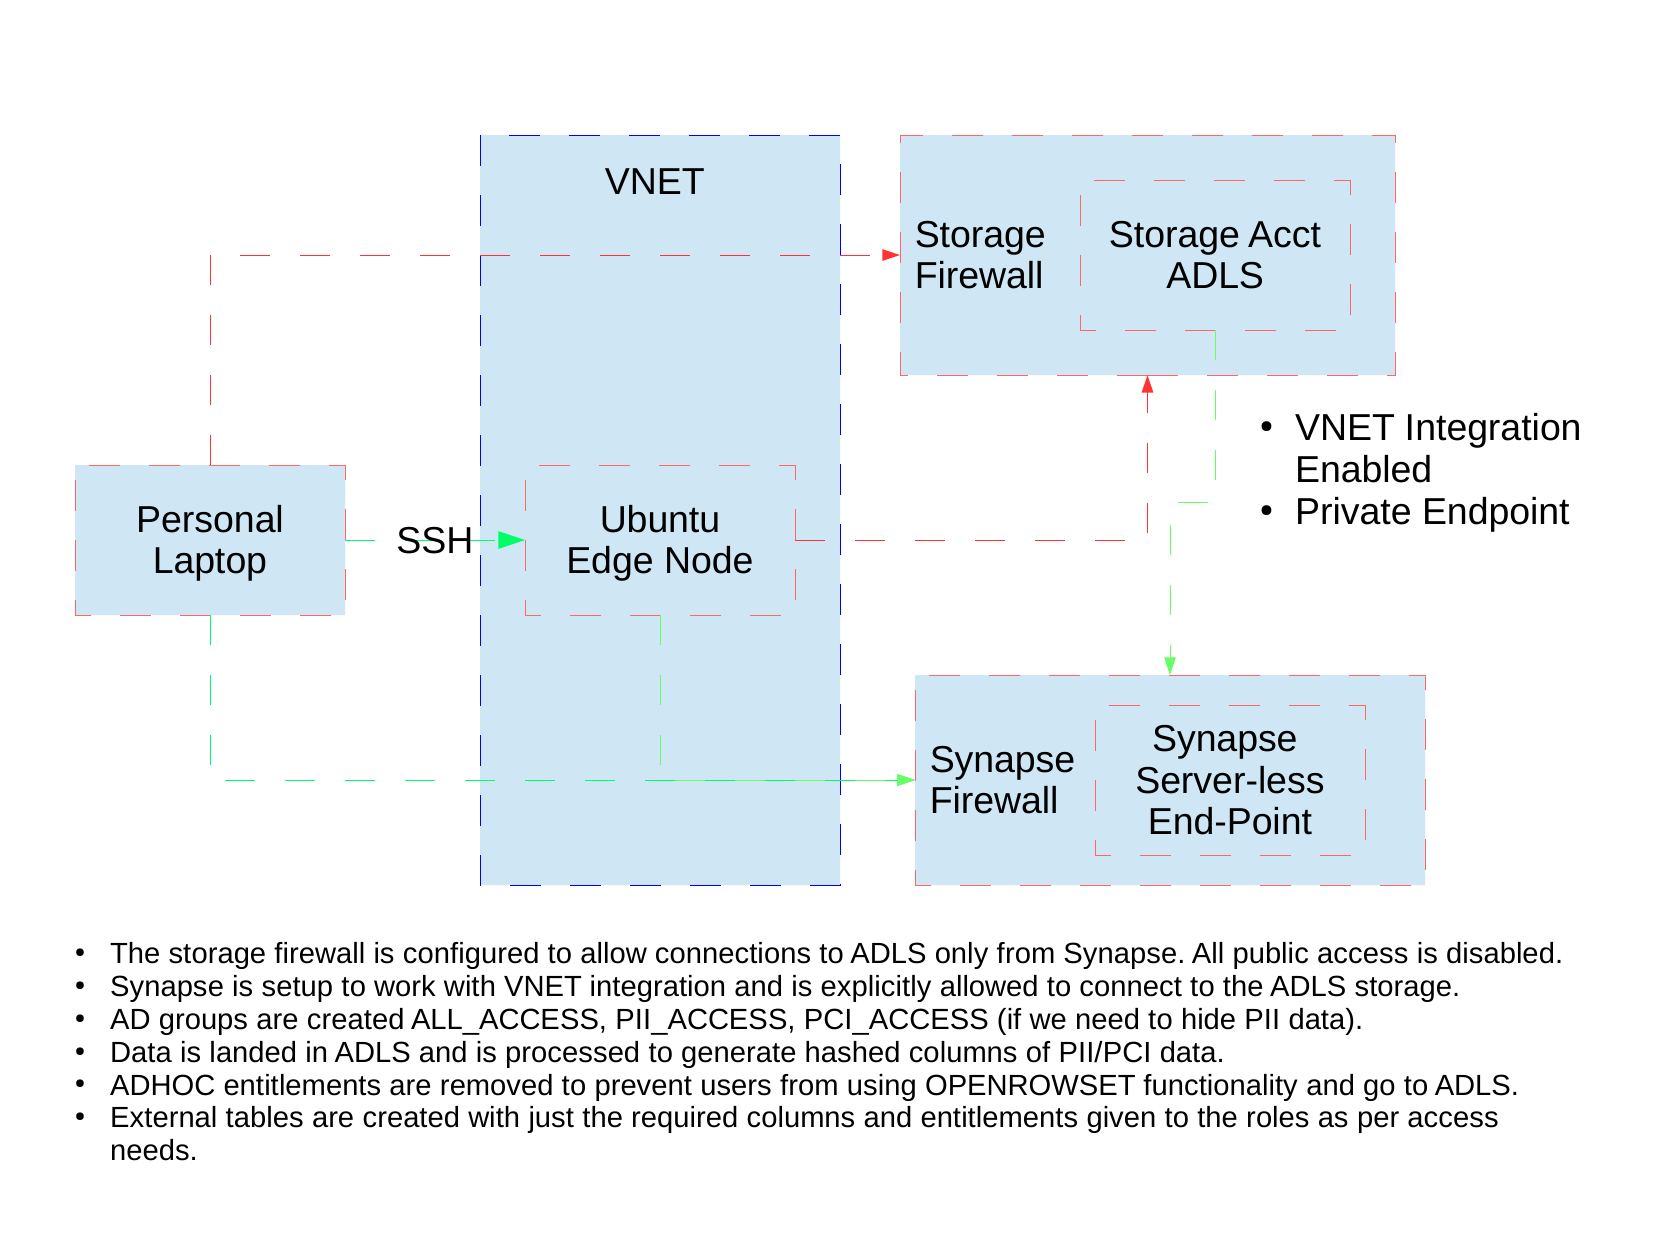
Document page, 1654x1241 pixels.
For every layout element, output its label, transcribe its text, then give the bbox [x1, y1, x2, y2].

text_box [480, 135, 841, 886]
text_box Synapse Server-less End-Point [1095, 705, 1366, 856]
text_box Ubuntu Edge Node [525, 465, 796, 616]
text_box The storage firewall is configured to allow connections to ADLS only from Synapse. All public access is disabled. Synapse is setup to work with VNET integration and is explicitly allowed to connect to the ADLS storage. AD groups are created ALL_ACCESS, PII_ACCESS, PCI_ACCESS (if we need to hide PII data). Data is landed in ADLS and is processed to generate hashed columns of PII/PCI data. ADHOC entitlements are removed to prevent users from using OPENROWSET functionality and go to ADLS. External tables are created with just the required columns and entitlements given to the roles as per access needs. [60, 930, 1591, 1175]
text_box VNET Integration Enabled Private Endpoint [1245, 399, 1621, 541]
text_box VNET [590, 153, 721, 211]
text_box Storage Acct ADLS [1080, 180, 1351, 331]
text_box Synapse Firewall [915, 675, 1426, 886]
text_box Personal Laptop [75, 465, 346, 616]
text_box Storage Firewall [900, 135, 1396, 376]
